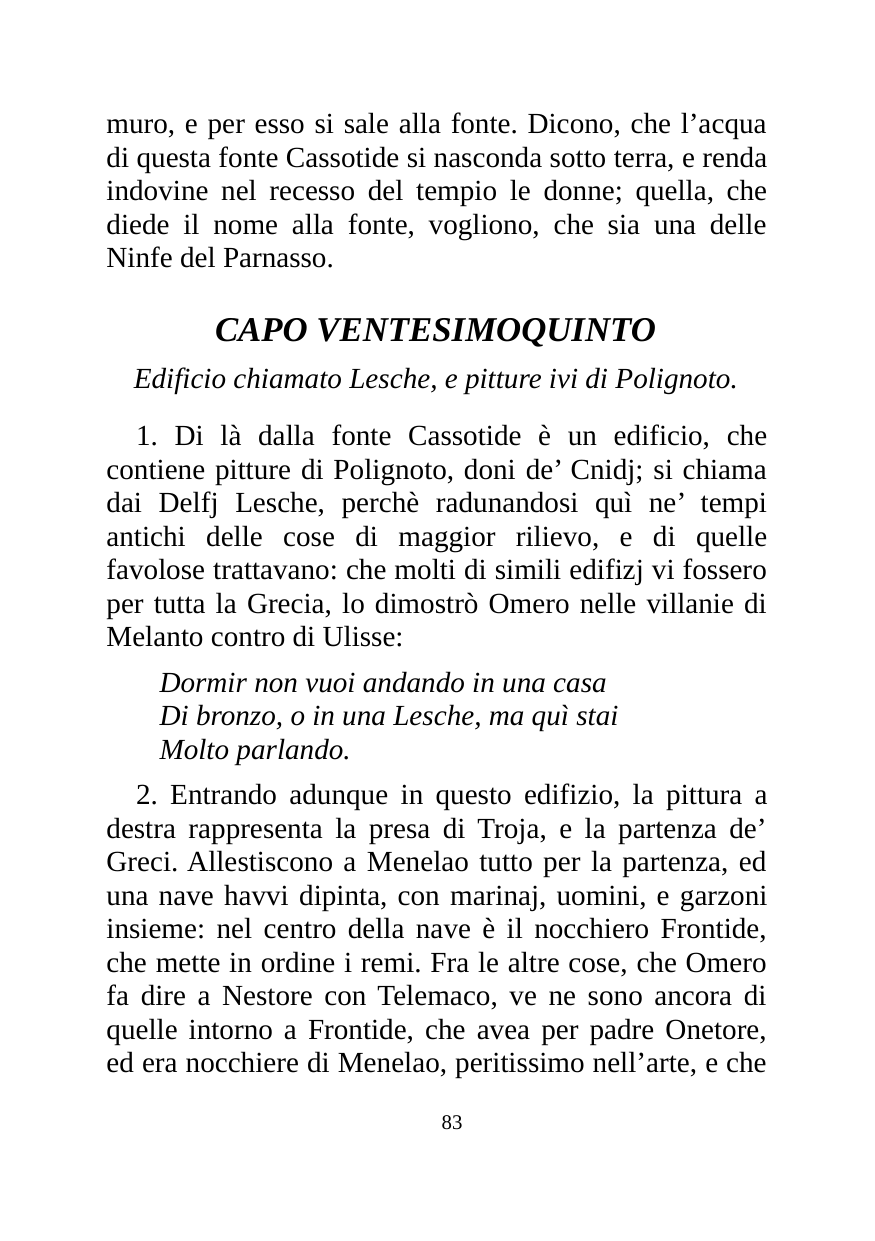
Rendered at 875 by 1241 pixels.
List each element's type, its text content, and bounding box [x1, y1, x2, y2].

text Edificio chiamato Lesche, e pitture ivi di Polignoto. [106, 361, 768, 395]
text Dormir non vuoi andando in una casa Di bronzo, o in una Lesche, ma quì stai Molto parlando. [159, 665, 768, 766]
subtitle CAPO VENTESIMOQUINTO [106, 309, 768, 349]
text 1. Di là dalla fonte Cassotide è un edificio, che contiene pitture di Polignoto, doni de’ Cnidj; si chiama dai Delfj Lesche, perchè radunandosi quì ne’ tempi antichi delle cose di maggior rilievo, e di quelle favolose trattavano: che molti di simili edifizj vi fossero per tutta la Grecia, lo dimostrò Omero nelle villanie di Melanto contro di Ulisse: [106, 418, 768, 653]
text 2. Entrando adunque in questo edifizio, la pittura a destra rappresenta la presa di Troja, e la partenza de’ Greci. Allestiscono a Menelao tutto per la partenza, ed una nave havvi dipinta, con marinaj, uomini, e garzoni insieme: nel centro della nave è il nocchiero Frontide, che mette in ordine i remi. Fra le altre cose, che Omero fa dire a Nestore con Telemaco, ve ne sono ancora di quelle intorno a Frontide, che avea per padre Onetore, ed era nocchiere di Menelao, peritissimo nell’arte, e che [106, 777, 768, 1079]
text muro, e per esso si sale alla fonte. Dicono, che l’acqua di questa fonte Cassotide si nasconda sotto terra, e renda indovine nel recesso del tempio le donne; quella, che diede il nome alla fonte, vogliono, che sia una delle Ninfe del Parnasso. [106, 106, 768, 274]
